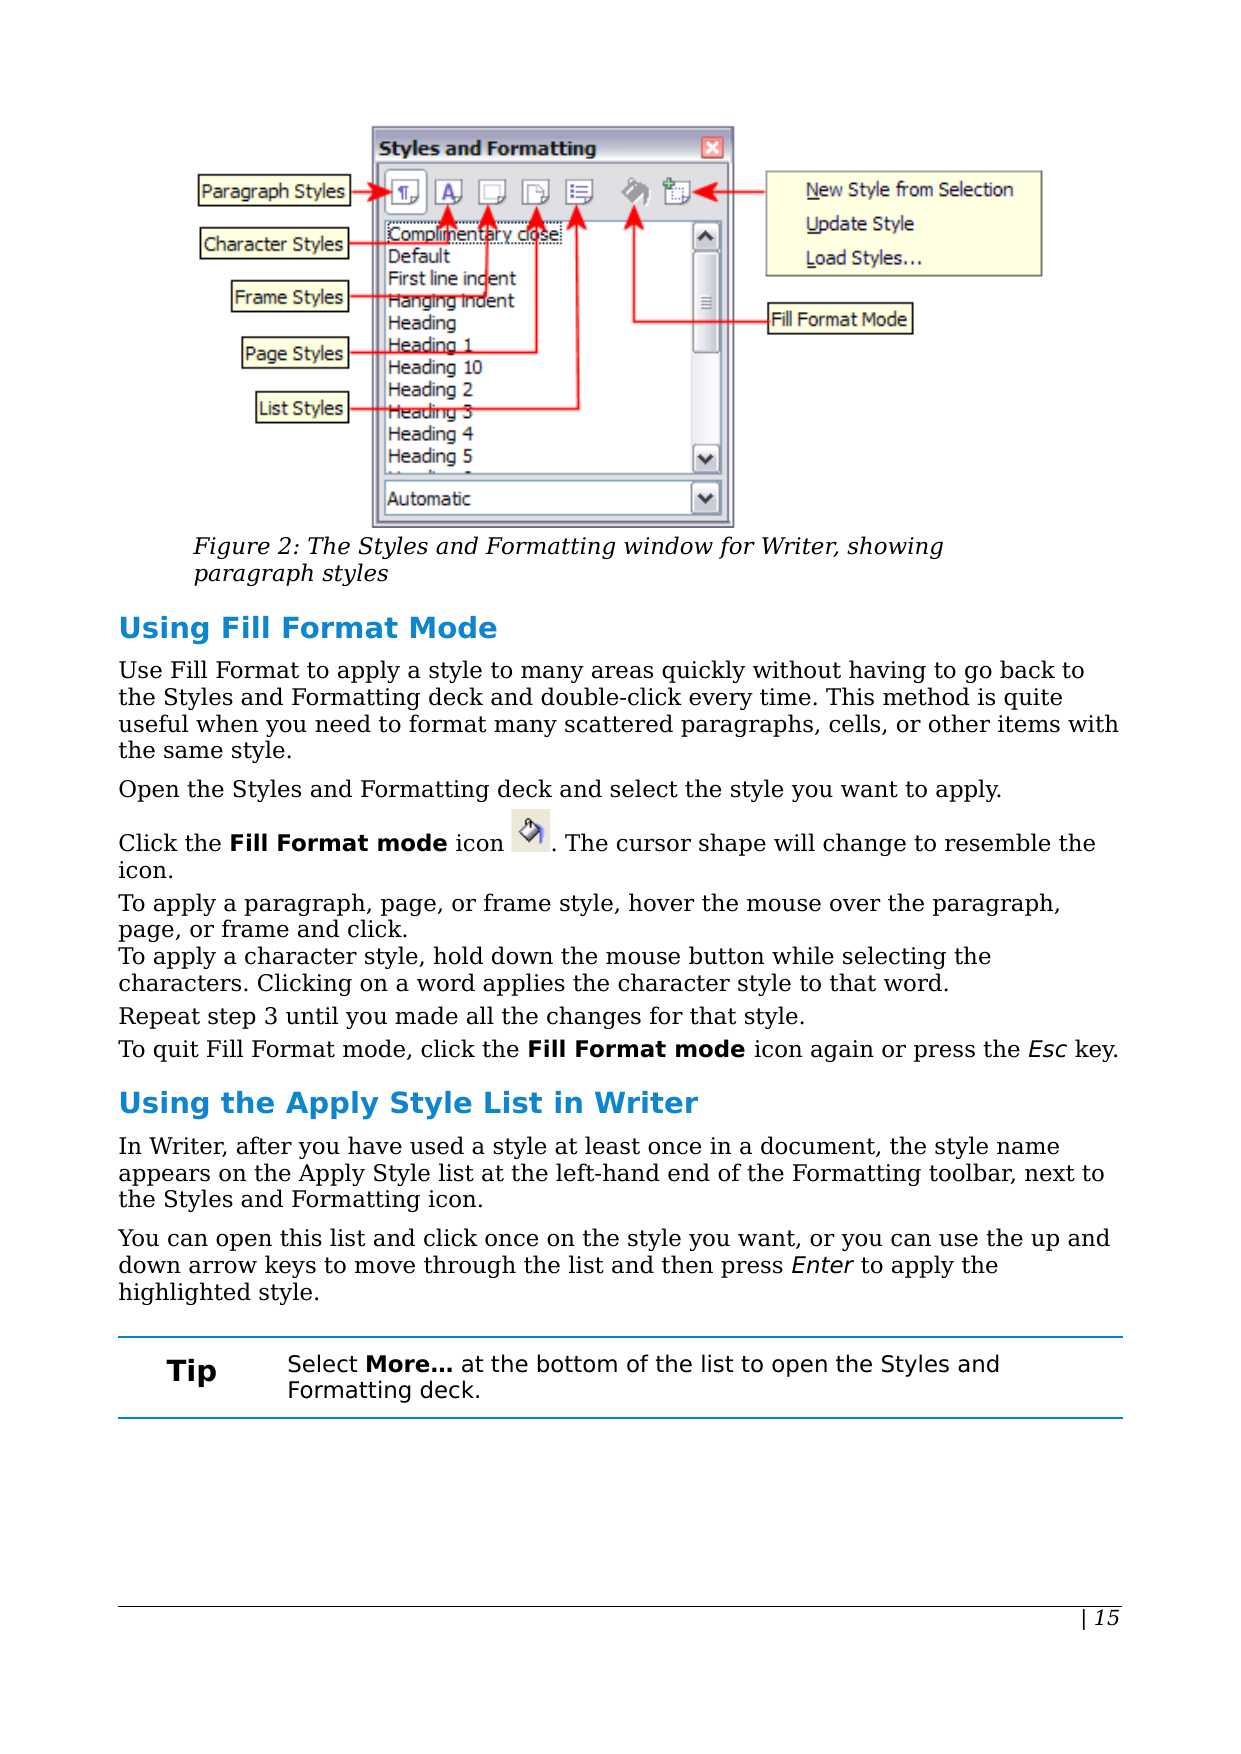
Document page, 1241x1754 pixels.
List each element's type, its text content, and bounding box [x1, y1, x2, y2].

text Repeat step 3 until you made all the changes for that style. [118, 1003, 1122, 1029]
picture [193, 118, 1048, 528]
text Use Fill Format to apply a style to many areas quickly without having to go back to the Styles and Formatting deck and double-click every time. This method is quite useful when you need to format many scattered paragraphs, cells, or other items with the same style. [118, 657, 1122, 764]
picture [511, 809, 551, 852]
subtitle Using the Apply Style List in Writer [118, 1087, 1122, 1121]
table_header Tip [118, 1338, 266, 1417]
text To quit Fill Format mode, click the Fill Format mode icon again or press the Esc key. [118, 1036, 1122, 1062]
text In Writer, after you have used a style at least once in a document, the style name appears on the Apply Style list at the left-hand end of the Formatting toolbar, next to the Styles and Formatting icon. [118, 1133, 1122, 1213]
subtitle Using Fill Format Mode [118, 611, 1122, 645]
text You can open this list and click once on the style you want, or you can use the up and down arrow keys to move through the list and then press Enter to apply the highlighted style. [118, 1226, 1122, 1306]
text Figure 2: The Styles and Formatting window for Writer, showing paragraph styles [193, 533, 1047, 587]
table_header Select More… at the bottom of the list to open the Styles and Formatting deck. [266, 1338, 1122, 1417]
text Open the Styles and Formatting deck and select the style you want to apply. [118, 777, 1122, 803]
text Click the Fill Format mode icon . The cursor shape will change to resemble the icon. [118, 827, 1122, 884]
text To apply a paragraph, page, or frame style, hover the mouse over the paragraph, page, or frame and click. To apply a character style, hold down the mouse button while selecting the characters. Clicking on a word applies the character style to that word. [118, 890, 1122, 997]
